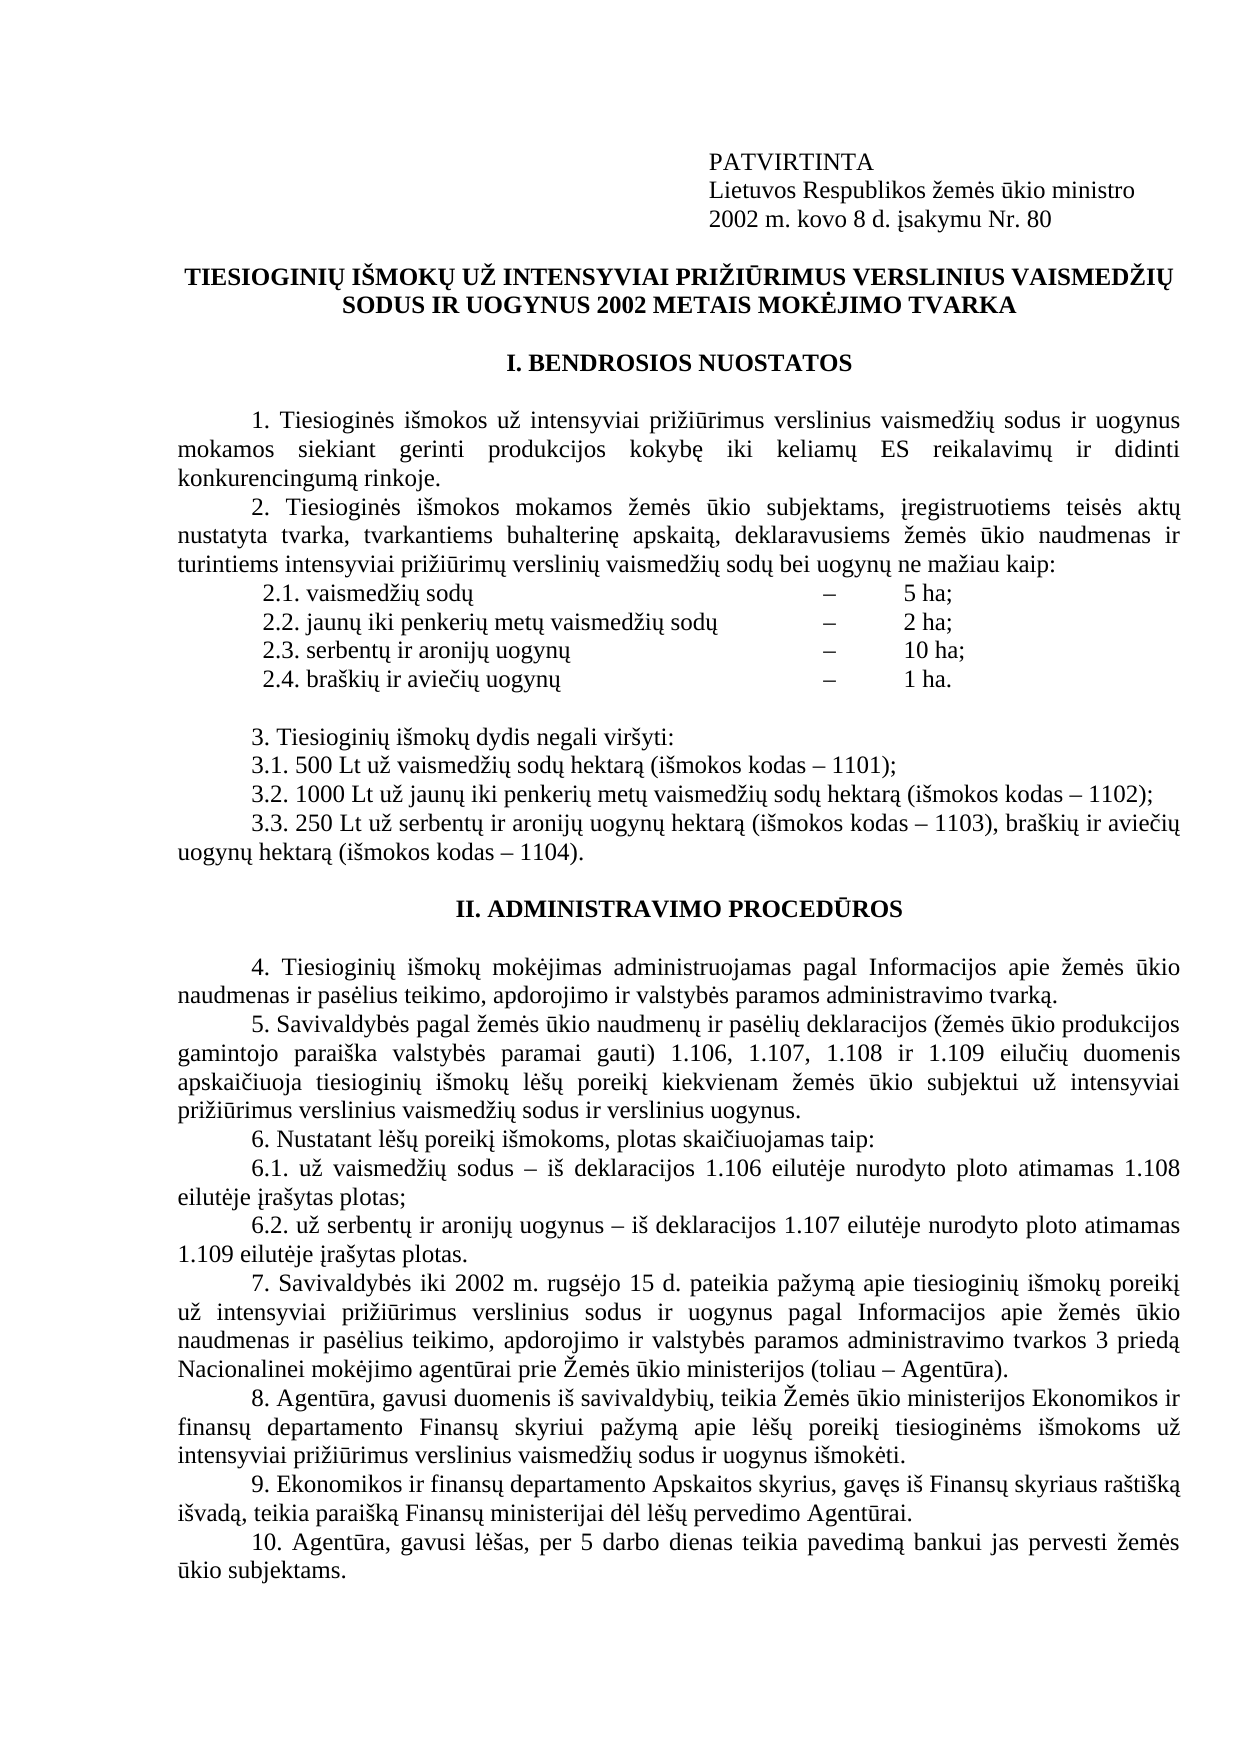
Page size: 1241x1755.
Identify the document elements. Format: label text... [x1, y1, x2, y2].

table_cell – [812, 607, 854, 636]
text 3.1. 500 Lt už vaismedžių sodų hektarą (išmokos kodas – 1101); [177, 751, 1181, 779]
text 7. Savivaldybės iki 2002 m. rugsėjo 15 d. pateikia pažymą apie tiesioginių išmokų poreikį už intensyviai prižiūrimus verslinius sodus ir uogynus pagal Informacijos apie žemės ūkio naudmenas ir pasėlius teikimo, apdorojimo ir valstybės paramos administravimo tvarkos 3 priedą Nacionalinei mokėjimo agentūrai prie Žemės ūkio ministerijos (toliau – Agentūra). [177, 1268, 1181, 1383]
text 2002 m. kovo 8 d. įsakymu Nr. 80 [177, 204, 1181, 233]
text 6. Nustatant lėšų poreikį išmokoms, plotas skaičiuojamas taip: [177, 1124, 1181, 1153]
text 4. Tiesioginių išmokų mokėjimas administruojamas pagal Informacijos apie žemės ūkio naudmenas ir pasėlius teikimo, apdorojimo ir valstybės paramos administravimo tvarką. [177, 952, 1181, 1009]
table_cell 2 ha; [854, 607, 1198, 636]
table_header – [812, 578, 854, 607]
text 1. Tiesioginės išmokos už intensyviai prižiūrimus verslinius vaismedžių sodus ir uogynus mokamos siekiant gerinti produkcijos kokybę iki keliamų ES reikalavimų ir didinti konkurencingumą rinkoje. [177, 406, 1181, 492]
text I. BENDROSIOS NUOSTATOS [177, 348, 1181, 377]
table_cell 10 ha; [854, 636, 1198, 664]
text 10. Agentūra, gavusi lėšas, per 5 darbo dienas teikia pavedimą bankui jas pervesti žemės ūkio subjektams. [177, 1527, 1181, 1584]
text 6.2. už serbentų ir aronijų uogynus – iš deklaracijos 1.107 eilutėje nurodyto ploto atimamas 1.109 eilutėje įrašytas plotas. [177, 1211, 1181, 1268]
text 3.3. 250 Lt už serbentų ir aronijų uogynų hektarą (išmokos kodas – 1103), braškių ir aviečių uogynų hektarą (išmokos kodas – 1104). [177, 808, 1181, 866]
table_header 5 ha; [854, 578, 1198, 607]
text 3. Tiesioginių išmokų dydis negali viršyti: [177, 722, 1181, 751]
table_cell – [812, 636, 854, 664]
text Lietuvos Respublikos žemės ūkio ministro [177, 176, 1181, 204]
text TIESIOGINIŲ IŠMOKŲ UŽ INTENSYVIAI PRIŽIŪRIMUS VERSLINIUS VAISMEDŽIŲ SODUS IR UOGYNUS 2002 METAIS MOKĖJIMO TVARKA [177, 262, 1181, 319]
text 3.2. 1000 Lt už jaunų iki penkerių metų vaismedžių sodų hektarą (išmokos kodas – 1102); [177, 779, 1181, 808]
table_header 2.1. vaismedžių sodų [177, 578, 812, 607]
text 8. Agentūra, gavusi duomenis iš savivaldybių, teikia Žemės ūkio ministerijos Ekonomikos ir finansų departamento Finansų skyriui pažymą apie lėšų poreikį tiesioginėms išmokoms už intensyviai prižiūrimus verslinius vaismedžių sodus ir uogynus išmokėti. [177, 1383, 1181, 1469]
table_cell 1 ha. [854, 664, 1198, 693]
table_cell 2.2. jaunų iki penkerių metų vaismedžių sodų [177, 607, 812, 636]
table_cell 2.3. serbentų ir aronijų uogynų [177, 636, 812, 664]
table_cell – [812, 664, 854, 693]
text 2. Tiesioginės išmokos mokamos žemės ūkio subjektams, įregistruotiems teisės aktų nustatyta tvarka, tvarkantiems buhalterinę apskaitą, deklaravusiems žemės ūkio naudmenas ir turintiems intensyviai prižiūrimų verslinių vaismedžių sodų bei uogynų ne mažiau kaip: [177, 492, 1181, 578]
text II. ADMINISTRAVIMO PROCEDŪROS [177, 894, 1181, 923]
text 5. Savivaldybės pagal žemės ūkio naudmenų ir pasėlių deklaracijos (žemės ūkio produkcijos gamintojo paraiška valstybės paramai gauti) 1.106, 1.107, 1.108 ir 1.109 eilučių duomenis apskaičiuoja tiesioginių išmokų lėšų poreikį kiekvienam žemės ūkio subjektui už intensyviai prižiūrimus verslinius vaismedžių sodus ir verslinius uogynus. [177, 1009, 1181, 1124]
table_cell 2.4. braškių ir aviečių uogynų [177, 664, 812, 693]
text 6.1. už vaismedžių sodus – iš deklaracijos 1.106 eilutėje nurodyto ploto atimamas 1.108 eilutėje įrašytas plotas; [177, 1153, 1181, 1211]
text PATVIRTINTA [709, 147, 1181, 176]
text 9. Ekonomikos ir finansų departamento Apskaitos skyrius, gavęs iš Finansų skyriaus raštišką išvadą, teikia paraišką Finansų ministerijai dėl lėšų pervedimo Agentūrai. [177, 1469, 1181, 1527]
